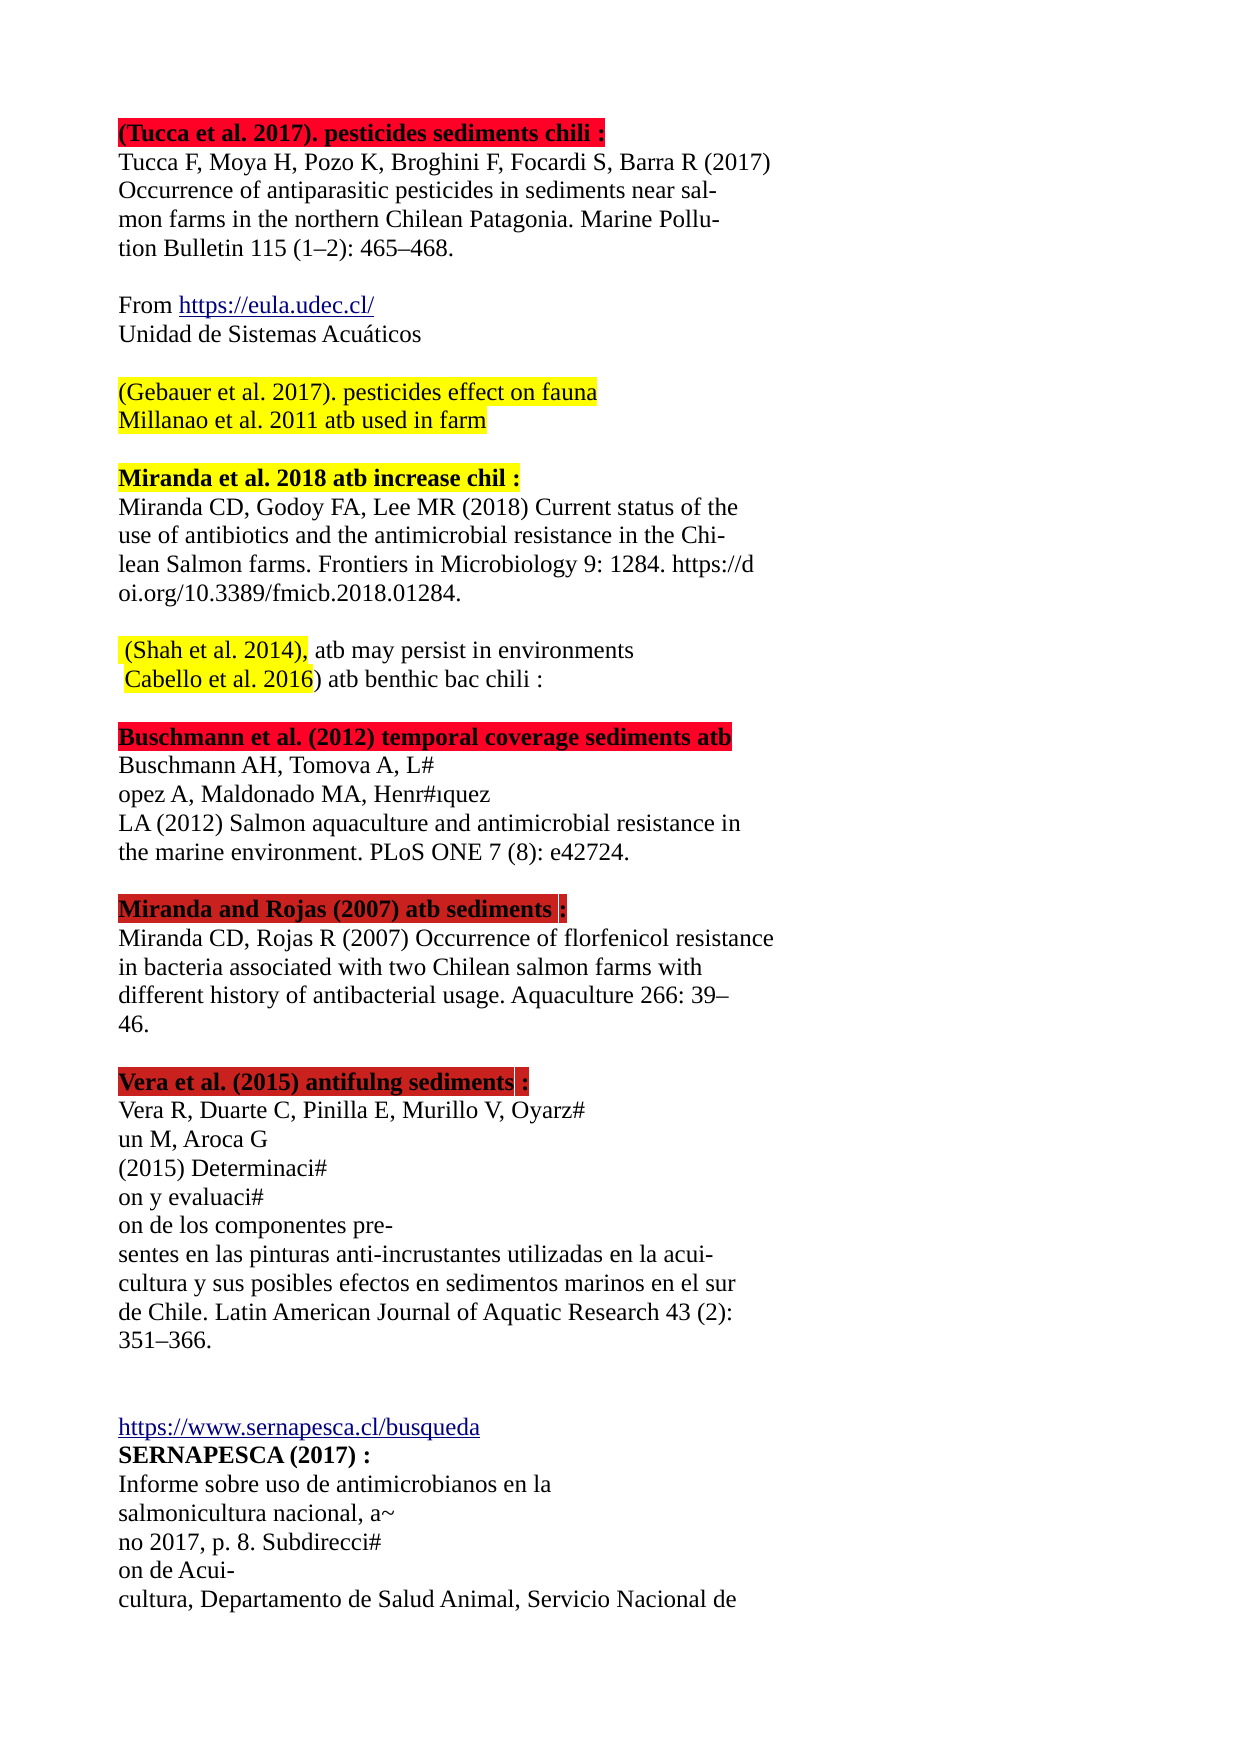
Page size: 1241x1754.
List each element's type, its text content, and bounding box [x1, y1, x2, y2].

text LA (2012) Salmon aquaculture and antimicrobial resistance in [118, 808, 1122, 837]
text opez A, Maldonado MA, Henr#ıquez [118, 779, 1122, 808]
text (2015) Determinaci# [118, 1153, 1122, 1182]
text on de Acui- [118, 1556, 1122, 1584]
text in bacteria associated with two Chilean salmon farms with [118, 952, 1122, 981]
text https://www.sernapesca.cl/busqueda [118, 1412, 1122, 1441]
text Miranda and Rojas (2007) atb sediments : [118, 894, 1122, 923]
text different history of antibacterial usage. Aquaculture 266: 39– [118, 981, 1122, 1009]
text cultura, Departamento de Salud Animal, Servicio Nacional de [118, 1584, 1122, 1613]
text Informe sobre uso de antimicrobianos en la [118, 1469, 1122, 1498]
text un M, Aroca G [118, 1124, 1122, 1153]
text Tucca F, Moya H, Pozo K, Broghini F, Focardi S, Barra R (2017) [118, 147, 1122, 176]
text 46. [118, 1009, 1122, 1038]
text (Gebauer et al. 2017). pesticides effect on fauna [118, 377, 1122, 406]
text Unidad de Sistemas Acuáticos [118, 319, 1122, 348]
text mon farms in the northern Chilean Patagonia. Marine Pollu- [118, 204, 1122, 233]
text use of antibiotics and the antimicrobial resistance in the Chi- [118, 521, 1122, 549]
text Occurrence of antiparasitic pesticides in sediments near sal- [118, 176, 1122, 204]
text Miranda CD, Godoy FA, Lee MR (2018) Current status of the [118, 492, 1122, 521]
text From https://eula.udec.cl/ [118, 291, 1122, 319]
text (Shah et al. 2014), atb may persist in environments [118, 636, 1122, 664]
text Millanao et al. 2011 atb used in farm [118, 406, 1122, 434]
text on de los componentes pre- [118, 1211, 1122, 1239]
text Cabello et al. 2016) atb benthic bac chili : [118, 664, 1122, 693]
text Buschmann et al. (2012) temporal coverage sediments atb [118, 722, 1122, 751]
text de Chile. Latin American Journal of Aquatic Research 43 (2): [118, 1297, 1122, 1326]
text lean Salmon farms. Frontiers in Microbiology 9: 1284. https://d [118, 549, 1122, 578]
text (Tucca et al. 2017). pesticides sediments chili : [118, 118, 1122, 147]
text Miranda et al. 2018 atb increase chil : [118, 463, 1122, 492]
text SERNAPESCA (2017) : [118, 1441, 1122, 1469]
text salmonicultura nacional, a~ [118, 1498, 1122, 1527]
text the marine environment. PLoS ONE 7 (8): e42724. [118, 837, 1122, 866]
text oi.org/10.3389/fmicb.2018.01284. [118, 578, 1122, 607]
text Vera R, Duarte C, Pinilla E, Murillo V, Oyarz# [118, 1096, 1122, 1124]
text cultura y sus posibles efectos en sedimentos marinos en el sur [118, 1268, 1122, 1297]
text Miranda CD, Rojas R (2007) Occurrence of florfenicol resistance [118, 923, 1122, 952]
text 351–366. [118, 1326, 1122, 1354]
text no 2017, p. 8. Subdirecci# [118, 1527, 1122, 1556]
text Buschmann AH, Tomova A, L# [118, 751, 1122, 779]
text tion Bulletin 115 (1–2): 465–468. [118, 233, 1122, 262]
text on y evaluaci# [118, 1182, 1122, 1211]
text sentes en las pinturas anti-incrustantes utilizadas en la acui- [118, 1239, 1122, 1268]
text Vera et al. (2015) antifulng sediments : [118, 1067, 1122, 1096]
